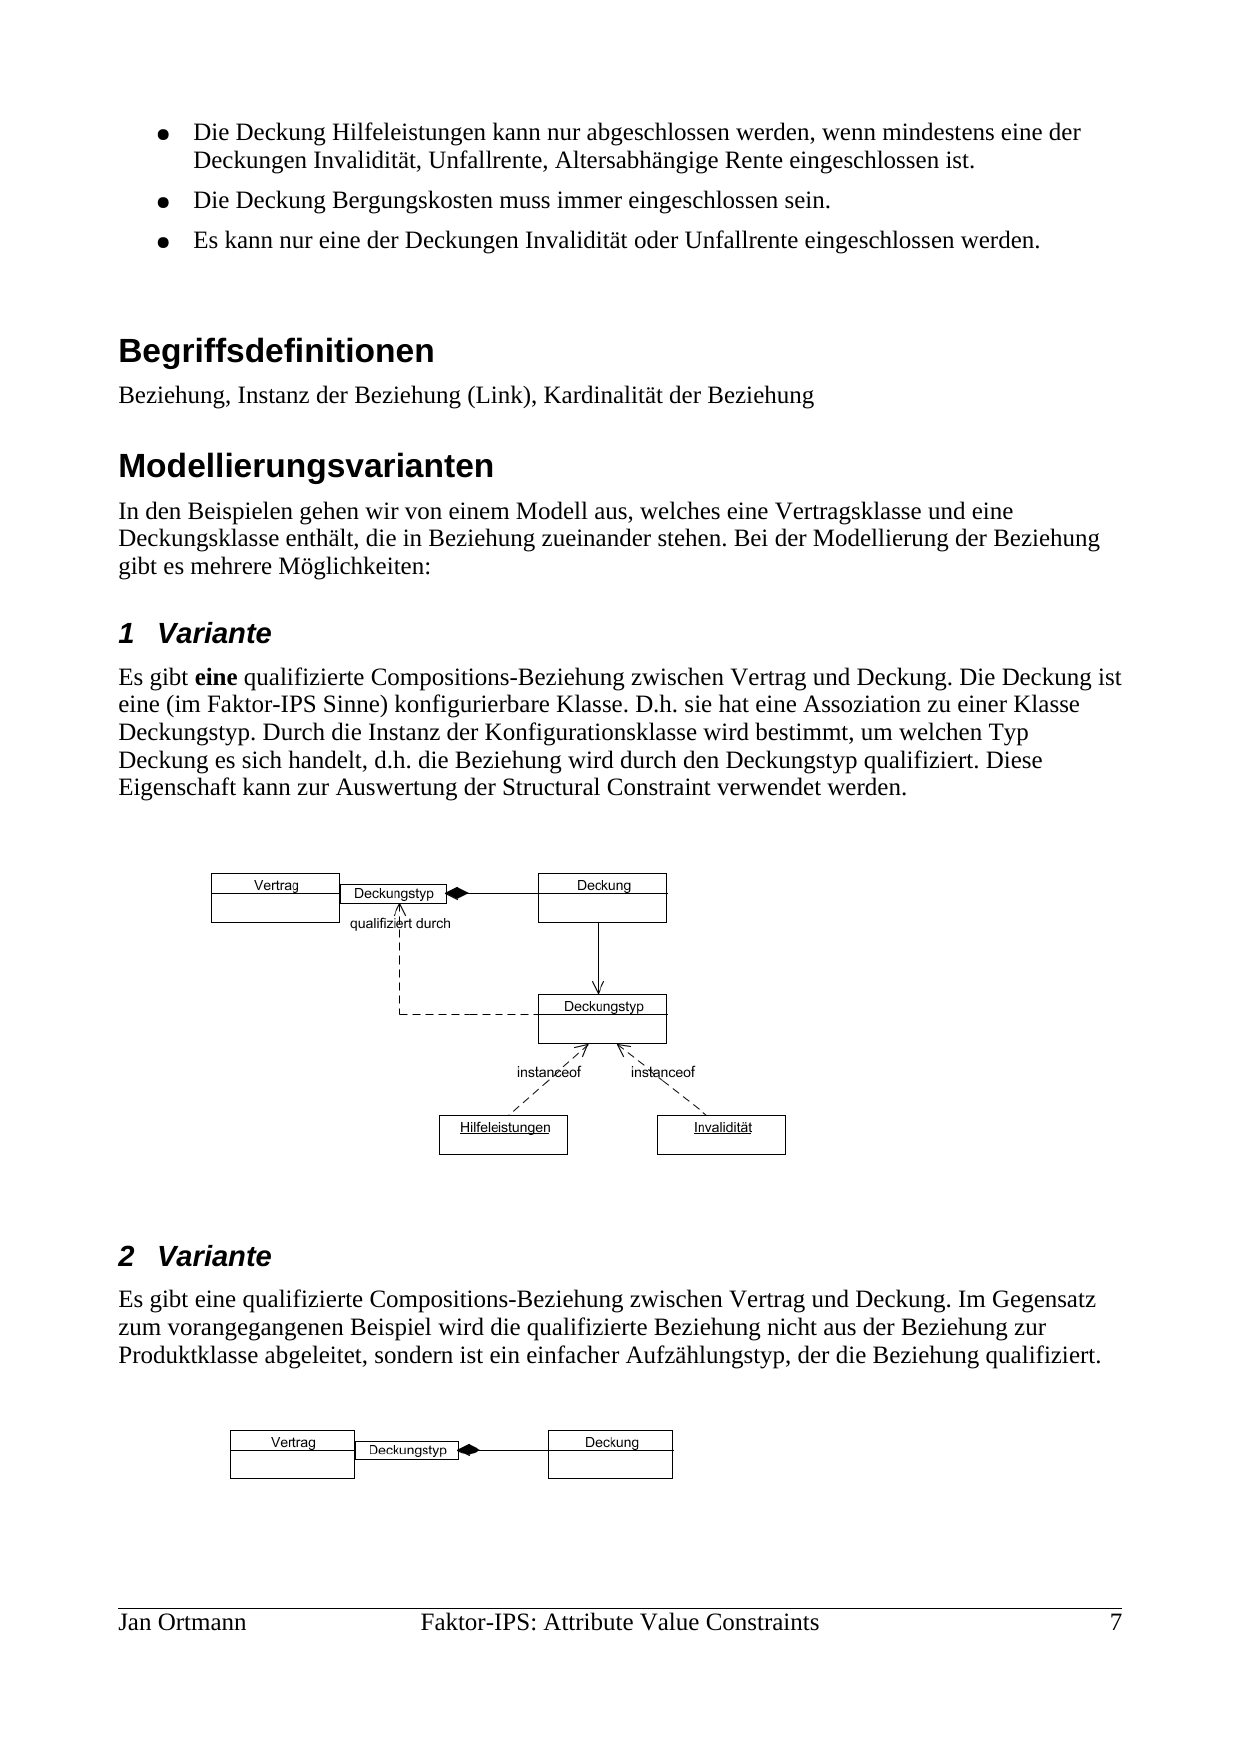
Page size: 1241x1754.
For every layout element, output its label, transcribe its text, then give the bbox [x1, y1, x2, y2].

picture [210, 1410, 692, 1498]
list Es kann nur eine der Deckungen Invalidität oder Unfallrente eingeschlossen werden. [156, 226, 1122, 254]
list Die Deckung Bergungskosten muss immer eingeschlossen sein. [156, 186, 1122, 214]
list Die Deckung Hilfeleistungen kann nur abgeschlossen werden, wenn mindestens eine der Deckungen Invalidität, Unfallrente, Altersabhängige Rente eingeschlossen ist. [156, 118, 1122, 173]
subtitle Modellierungsvarianten [118, 447, 1122, 484]
subtitle Begriffsdefinitionen [118, 332, 1122, 369]
text Beziehung, Instanz der Beziehung (Link), Kardinalität der Beziehung [118, 382, 1122, 409]
text In den Beispielen gehen wir von einem Modell aus, welches eine Vertragsklasse und eine Deckungsklasse enthält, die in Beziehung zueinander stehen. Bei der Modellierung der Beziehung gibt es mehrere Möglichkeiten: [118, 497, 1122, 580]
text Es gibt eine qualifizierte Compositions-Beziehung zwischen Vertrag und Deckung. Die Deckung ist eine (im Faktor-IPS Sinne) konfigurierbare Klasse. D.h. sie hat eine Assoziation zu einer Klasse Deckungstyp. Durch die Instanz der Konfigurationsklasse wird bestimmt, um welchen Typ Deckung es sich handelt, d.h. die Beziehung wird durch den Deckungstyp qualifiziert. Diese Eigenschaft kann zur Auswertung der Structural Constraint verwendet werden. [118, 663, 1122, 801]
subtitle Variante [118, 617, 1122, 650]
picture [191, 853, 804, 1176]
subtitle Variante [118, 1240, 1122, 1273]
text Es gibt eine qualifizierte Compositions-Beziehung zwischen Vertrag und Deckung. Im Gegensatz zum vorangegangenen Beispiel wird die qualifizierte Beziehung nicht aus der Beziehung zur Produktklasse abgeleitet, sondern ist ein einfacher Aufzählungstyp, der die Beziehung qualifiziert. [118, 1285, 1122, 1368]
